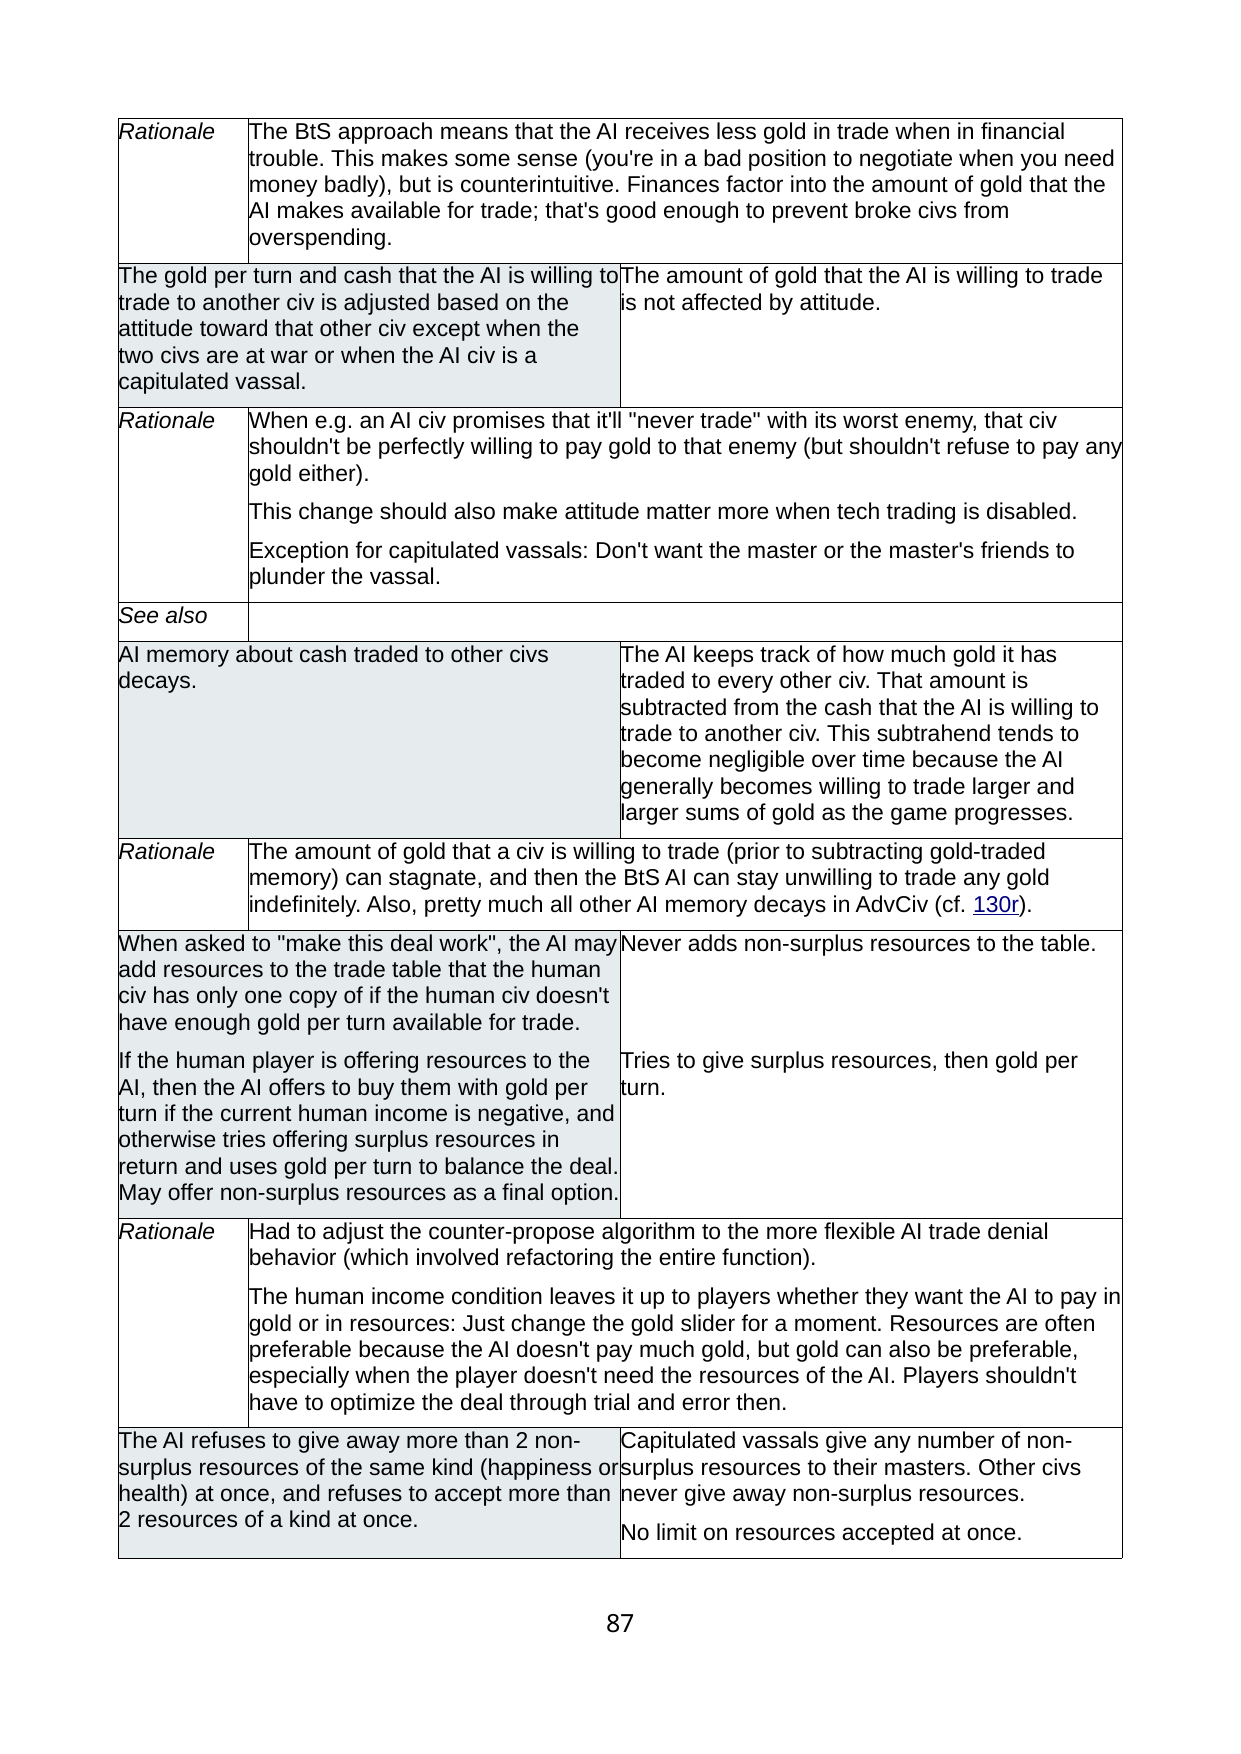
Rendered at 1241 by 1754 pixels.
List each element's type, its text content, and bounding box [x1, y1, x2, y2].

table_cell Rationale [119, 119, 248, 262]
table_cell AI memory about cash traded to other civs decays. [119, 642, 620, 838]
table_cell When asked to "make this deal work", the AI may add resources to the trade table that the human civ has only one copy of if the human civ doesn't have enough gold per turn available for trade. If the human player is offering resources to the AI, then the AI offers to buy them with gold per turn if the current human income is negative, and otherwise tries offering surplus resources in return and uses gold per turn to balance the deal. May offer non-surplus resources as a final option. [119, 931, 620, 1218]
table_cell The gold per turn and cash that the AI is willing to trade to another civ is adjusted based on the attitude toward that other civ except when the two civs are at war or when the AI civ is a capitulated vassal. [119, 264, 620, 407]
table_cell Never adds non-surplus resources to the table. Tries to give surplus resources, then gold per turn. [621, 931, 1122, 1218]
table_cell Rationale [119, 839, 248, 929]
table_cell When e.g. an AI civ promises that it'll "never trade" with its worst enemy, that civ shouldn't be perfectly willing to pay gold to that enemy (but shouldn't refuse to pay any gold either). This change should also make attitude matter more when tech trading is disabled. Exception for capitulated vassals: Don't want the master or the master's friends to plunder the vassal. [249, 408, 1122, 602]
table_cell The AI refuses to give away more than 2 non-surplus resources of the same kind (happiness or health) at once, and refuses to accept more than 2 resources of a kind at once. [119, 1428, 620, 1558]
table_cell The amount of gold that a civ is willing to trade (prior to subtracting gold-traded memory) can stagnate, and then the BtS AI can stay unwilling to trade any gold indefinitely. Also, pretty much all other AI memory decays in AdvCiv (cf. 130r). [249, 839, 1122, 929]
table_cell The amount of gold that the AI is willing to trade is not affected by attitude. [621, 264, 1122, 407]
table_cell The BtS approach means that the AI receives less gold in trade when in financial trouble. This makes some sense (you're in a bad position to negotiate when you need money badly), but is counterintuitive. Finances factor into the amount of gold that the AI makes available for trade; that's good enough to prevent broke civs from overspending. [249, 119, 1122, 262]
table_cell Capitulated vassals give any number of non-surplus resources to their masters. Other civs never give away non-surplus resources. No limit on resources accepted at once. [621, 1428, 1122, 1558]
table_cell [249, 603, 1122, 641]
table_cell Rationale [119, 408, 248, 602]
table_cell Rationale [119, 1219, 248, 1427]
table_cell See also [119, 603, 248, 641]
table_cell The AI keeps track of how much gold it has traded to every other civ. That amount is subtracted from the cash that the AI is willing to trade to another civ. This subtrahend tends to become negligible over time because the AI generally becomes willing to trade larger and larger sums of gold as the game progresses. [621, 642, 1122, 838]
table_cell Had to adjust the counter-propose algorithm to the more flexible AI trade denial behavior (which involved refactoring the entire function). The human income condition leaves it up to players whether they want the AI to pay in gold or in resources: Just change the gold slider for a moment. Resources are often preferable because the AI doesn't pay much gold, but gold can also be preferable, especially when the player doesn't need the resources of the AI. Players shouldn't have to optimize the deal through trial and error then. [249, 1219, 1122, 1427]
